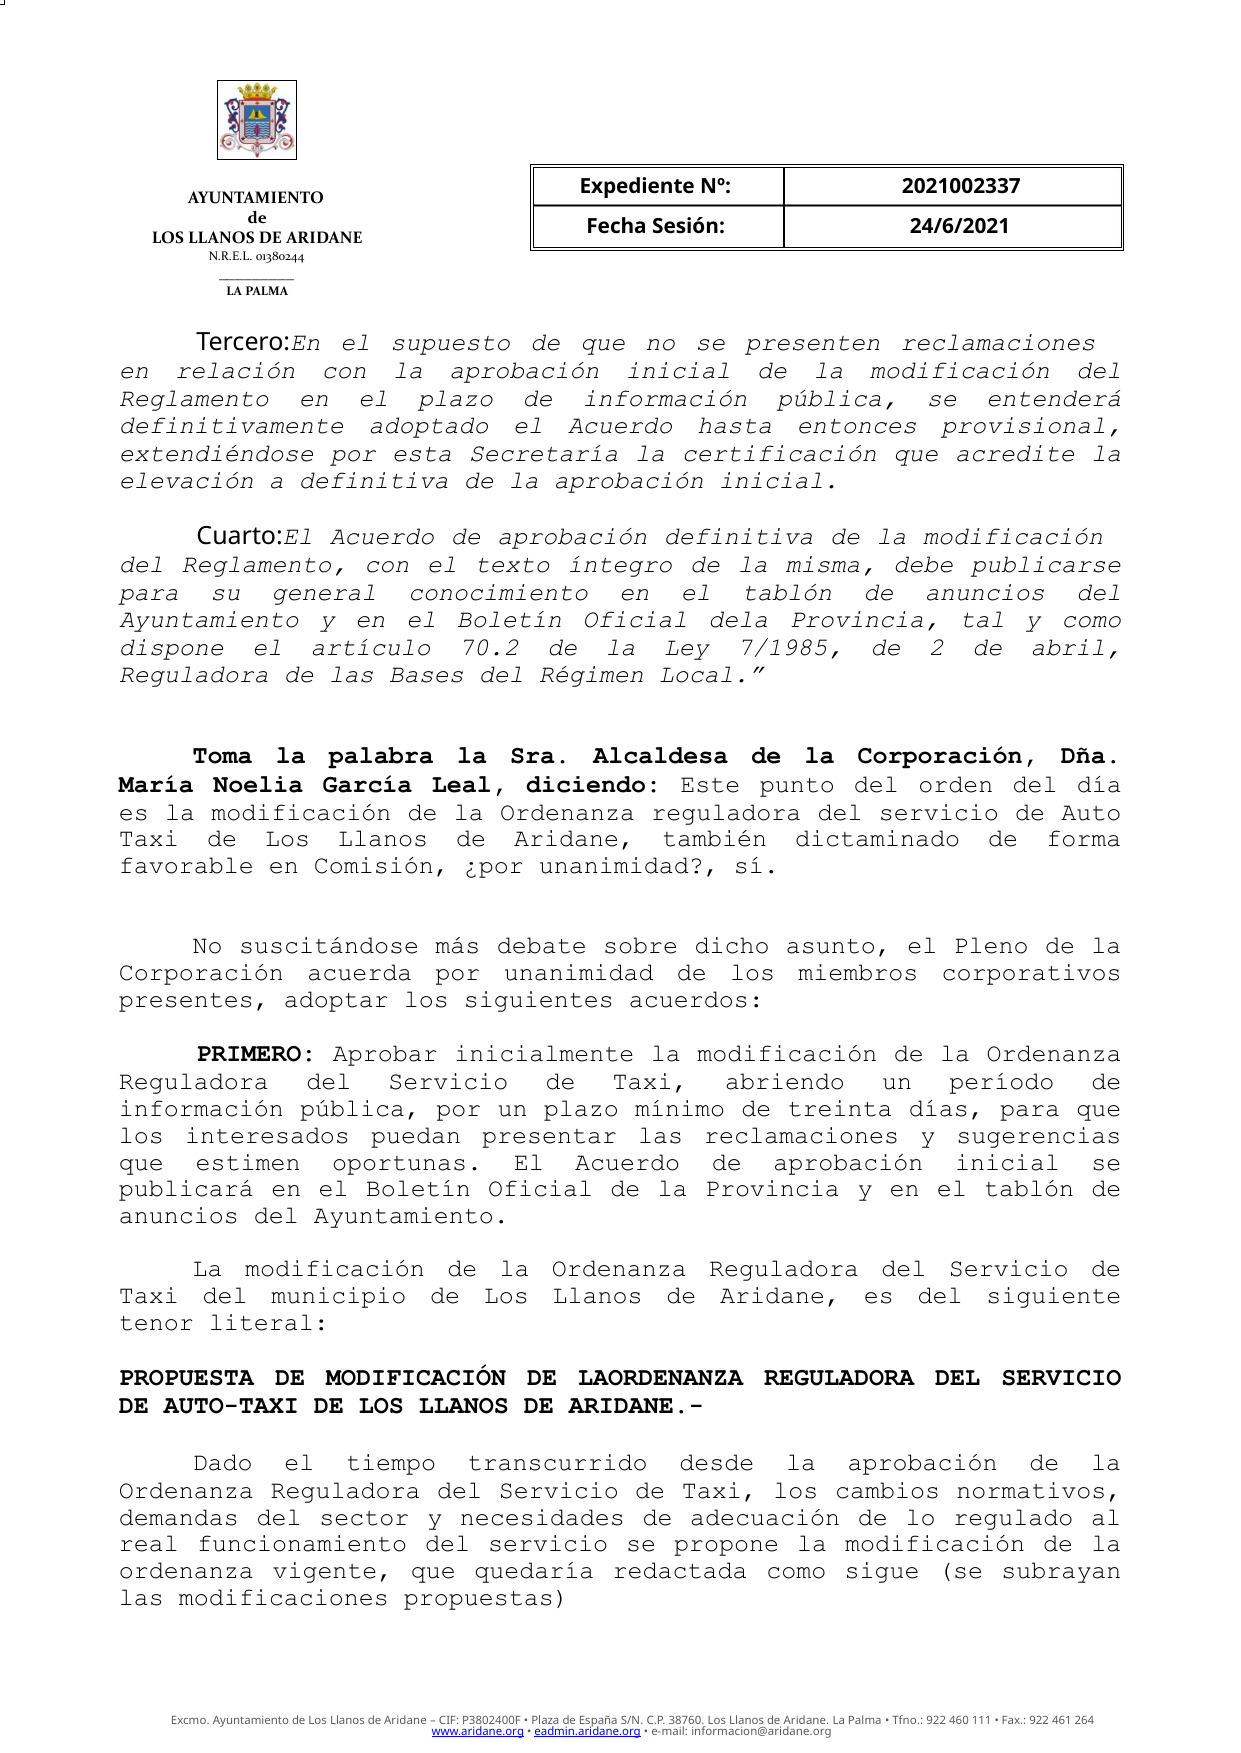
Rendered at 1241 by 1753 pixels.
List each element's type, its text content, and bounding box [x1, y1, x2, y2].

text del Reglamento, con el texto íntegro de la misma, debe publicarse [119, 550, 1146, 578]
text _ [317, 266, 327, 282]
text Taxi del municipio de Los Llanos de Aridane, es del siguiente [119, 1282, 1146, 1309]
text DE AUTO-TAXI DE LOS LLANOS DE ARIDANE.- [119, 1391, 1146, 1419]
text ordenanza vigente, que quedaría redactada como sigue (se subrayan [119, 1557, 1146, 1584]
text PRIMERO: Aprobar inicialmente la modificación de la Ordenanza [196, 1039, 1146, 1067]
text favorable en Comisión, ¿por unanimidad?, sí. [119, 852, 1146, 879]
text las modificaciones propuestas) [119, 1584, 1146, 1611]
text tenor literal: [119, 1309, 1146, 1336]
text LA PALMA [226, 286, 317, 298]
text Tercero:En el supuesto de que no se presenten reclamaciones [196, 328, 1146, 356]
text anuncios del Ayuntamiento. [119, 1202, 1146, 1229]
picture [218, 81, 296, 159]
text en relación con la aprobación inicial de la modificación del [119, 356, 1146, 384]
text Reguladora del Servicio de Taxi, abriendo un período de [119, 1067, 1146, 1095]
text dispone el artículo 70.2 de la Ley 7/1985, de 2 de abril, [119, 633, 1146, 661]
text PROPUESTA DE MODIFICACIÓN DE LAORDENANZA REGULADORA DEL SERVICIO [119, 1362, 1146, 1391]
text Corporación acuerda por unanimidad de los miembros corporativos [119, 959, 1146, 986]
text los interesados puedan presentar las reclamaciones y sugerencias [119, 1122, 1146, 1148]
text que estimen oportunas. El Acuerdo de aprobación inicial se [119, 1148, 1146, 1175]
text para su general conocimiento en el tablón de anuncios del [119, 578, 1146, 606]
text LOS LLANOS DE ARIDANE [152, 230, 387, 247]
text _ [219, 266, 226, 279]
text Cuarto:El Acuerdo de aprobación definitiva de la modificación [196, 522, 1146, 550]
text Excmo. Ayuntamiento de Los Llanos de Aridane – CIF: P3802400F • Plaza de España S/N. C.P. 38760. Los Llanos de Aridane. La Palma • Tfno.: 922 460 111 • Fax.: 922 461 264 [171, 1713, 1095, 1727]
text 2021002337 [902, 173, 1059, 198]
text presentes, adoptar los siguientes acuerdos: [119, 986, 1146, 1013]
text real funcionamiento del servicio se propone la modificación de la [119, 1530, 1146, 1557]
text es la modificación de la Ordenanza reguladora del servicio de Auto [119, 798, 1146, 826]
text Expediente Nº: [579, 173, 761, 198]
text Dado el tiempo transcurrido desde la aprobación de la [192, 1448, 1146, 1476]
text Ayuntamiento y en el Boletín Oficial dela Provincia, tal y como [119, 606, 1146, 633]
text Toma la palabra la Sra. Alcaldesa de la Corporación, Dña. [192, 741, 1146, 769]
picture [531, 165, 1123, 250]
text demandas del sector y necesidades de adecuación de lo regulado al [119, 1504, 1146, 1530]
text Reglamento en el plazo de información pública, se entenderá [119, 384, 1146, 412]
text extendiéndose por esta Secretaría la certificación que acredite la [119, 439, 1146, 467]
text Reguladora de las Bases del Régimen Local.” [119, 661, 1146, 688]
text María Noelia García Leal, diciendo: Este punto del orden del día [119, 770, 1146, 798]
text Ordenanza Reguladora del Servicio de Taxi, los cambios normativos, [119, 1476, 1146, 1504]
text ________ [226, 266, 317, 282]
text La modificación de la Ordenanza Reguladora del Servicio de [192, 1254, 1146, 1282]
text definitivamente adoptado el Acuerdo hasta entonces provisional, [119, 412, 1146, 439]
text AYUNTAMIENTO [188, 190, 387, 207]
text 24/6/2021 [909, 214, 1059, 239]
text publicará en el Boletín Oficial de la Provincia y en el tablón de [119, 1175, 1146, 1202]
text elevación a definitiva de la aprobación inicial. [119, 467, 1146, 494]
text de [247, 210, 387, 227]
text Fecha Sesión: [586, 214, 761, 239]
text www.aridane.org • eadmin.aridane.org • e-mail: informacion@aridane.org [431, 1724, 834, 1738]
text N.R.E.L. 01380244 [208, 250, 327, 262]
text información pública, por un plazo mínimo de treinta días, para que [119, 1095, 1146, 1122]
text Taxi de Los Llanos de Aridane, también dictaminado de forma [119, 826, 1146, 852]
text No suscitándose más debate sobre dicho asunto, el Pleno de la [192, 931, 1146, 959]
